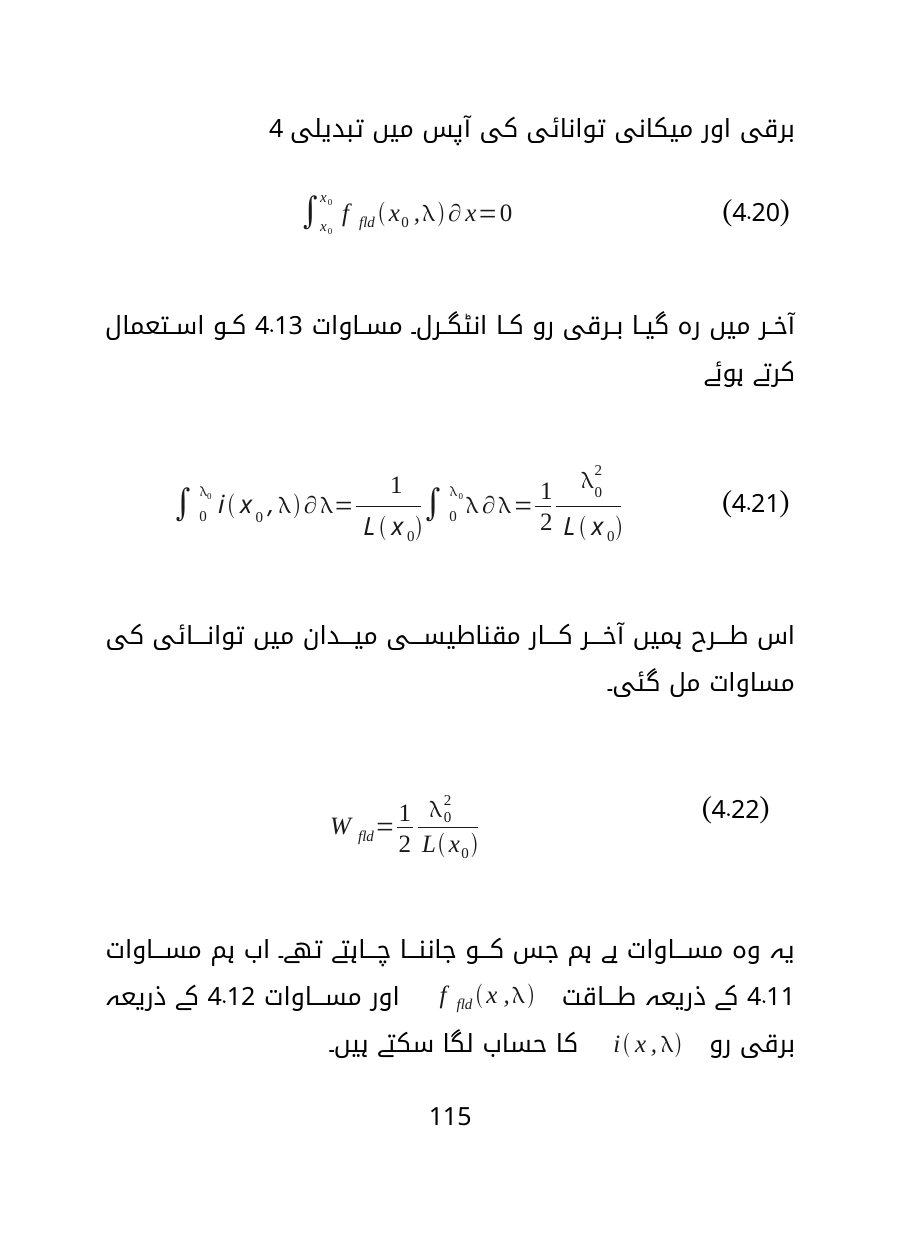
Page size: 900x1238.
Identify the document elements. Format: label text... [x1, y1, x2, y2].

table_header (4.20) [698, 183, 795, 256]
text آخر میں رہ گیا برقی رو کا انٹگرل۔ مساوات 4.13 کو استعمال کرتے ہوئے [105, 302, 795, 397]
table_header (4.21) [683, 456, 795, 566]
text یہ وہ مساوات ہے ہم جس کو جاننا چاہتے تھے۔ اب ہم مساوات 4.11 کے ذریعہ طاقت اور مساوات 4.12 کے ذریعہ برقی رو کا حساب لگا سکتے ہیں۔ [105, 926, 795, 1068]
table_header (4.22) [696, 754, 795, 879]
table_header [105, 754, 696, 879]
table_header [105, 456, 682, 566]
table_header [105, 183, 698, 256]
text اس طرح ہمیں آخر کار مقناطیسی میدان میں توانائی کی مساوات مل گئی۔ [105, 612, 795, 707]
